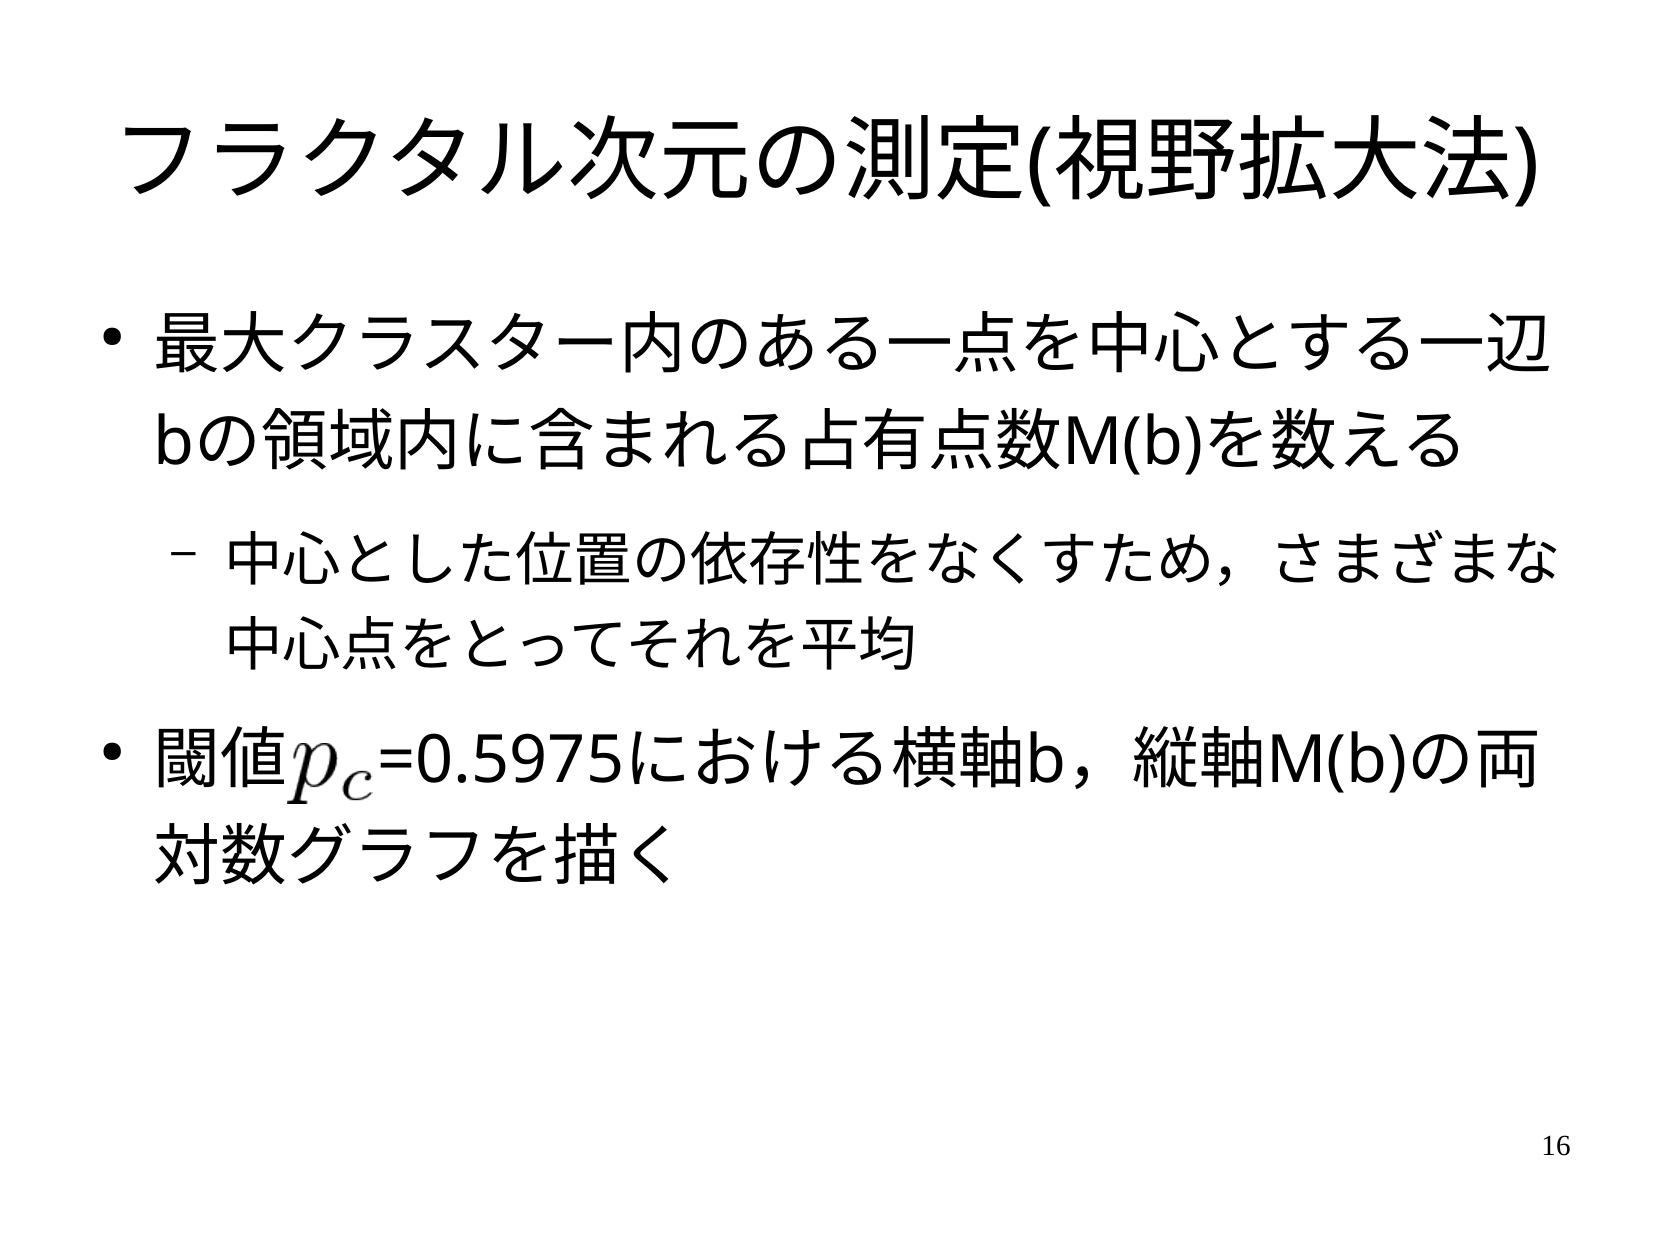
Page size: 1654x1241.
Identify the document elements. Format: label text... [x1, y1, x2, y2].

list 最大クラスター内のある一点を中心とする一辺bの領域内に含まれる占有点数M(b)を数える 中心とした位置の依存性をなくすため，さまざまな中心点をとってそれを平均 閾値 =0.5975における横軸b，縦軸M(b)の両対数グラフを描く [82, 290, 1571, 1010]
title フラクタル次元の測定(視野拡大法) [82, 49, 1571, 257]
picture [287, 743, 373, 804]
